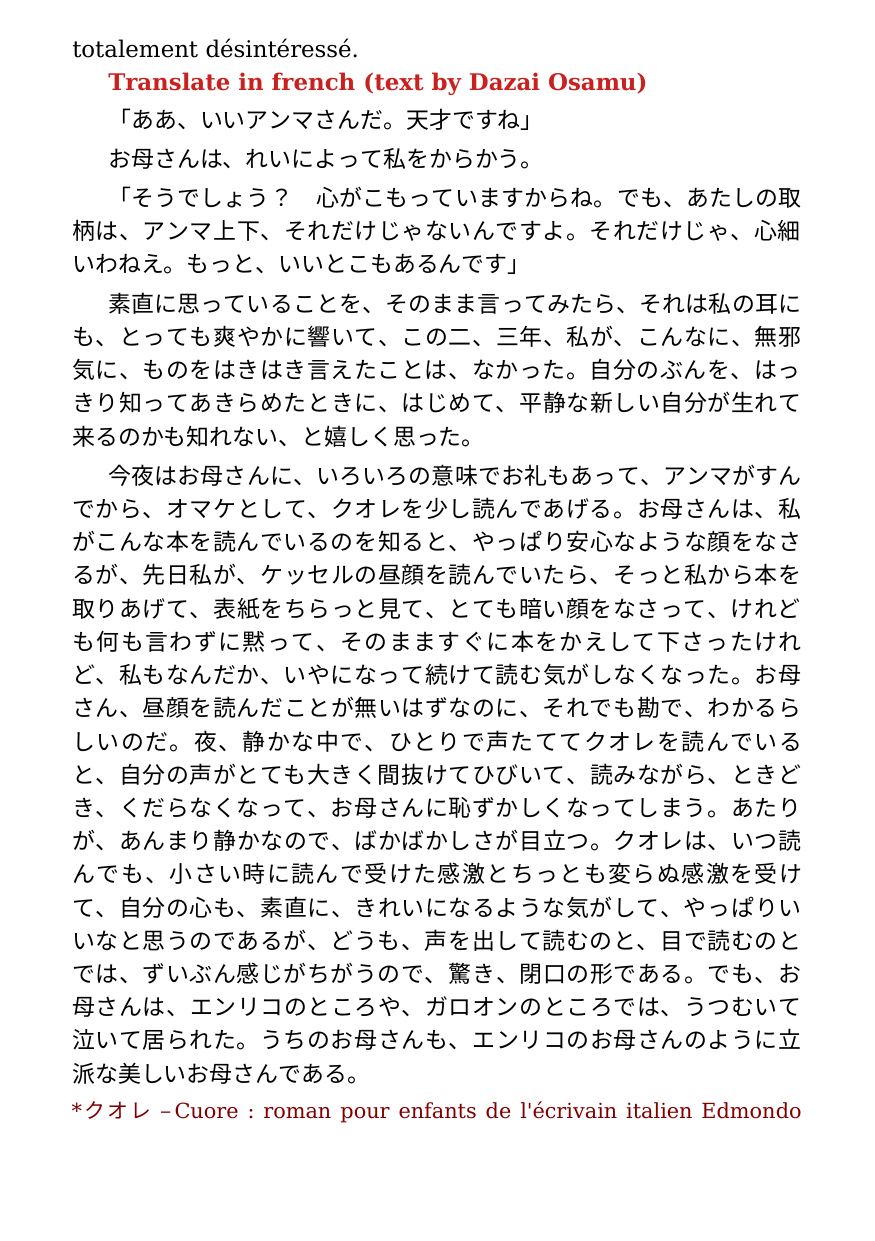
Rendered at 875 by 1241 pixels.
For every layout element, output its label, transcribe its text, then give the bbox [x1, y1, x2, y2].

text *クオレ –Cuore : roman pour enfants de l'écrivain italien Edmondo [71, 1095, 803, 1125]
text 「そうでしょう？ 心がこもっていますからね。でも、あたしの取柄は、アンマ上下、それだけじゃないんですよ。それだけじゃ、心細いわねえ。もっと、いいとこもあるんです」 [72, 180, 802, 279]
text totalement désintéressé. [72, 36, 802, 63]
text 素直に思っていることを、そのまま言ってみたら、それは私の耳にも、とっても爽やかに響いて、この二、三年、私が、こんなに、無邪気に、ものをはきはき言えたことは、なかった。自分のぶんを、はっきり知ってあきらめたときに、はじめて、平静な新しい自分が生れて来るのかも知れない、と嬉しく思った。 [72, 285, 802, 452]
text Translate in french (text by Dazai Osamu) [72, 69, 802, 96]
text 今夜はお母さんに、いろいろの意味でお礼もあって、アンマがすんでから、オマケとして、クオレを少し読んであげる。お母さんは、私がこんな本を読んでいるのを知ると、やっぱり安心なような顔をなさるが、先日私が、ケッセルの昼顔を読んでいたら、そっと私から本を取りあげて、表紙をちらっと見て、とても暗い顔をなさって、けれども何も言わずに黙って、そのまますぐに本をかえして下さったけれど、私もなんだか、いやになって続けて読む気がしなくなった。お母さん、昼顔を読んだことが無いはずなのに、それでも勘で、わかるらしいのだ。夜、静かな中で、ひとりで声たててクオレを読んでいると、自分の声がとても大きく間抜けてひびいて、読みながら、ときどき、くだらなくなって、お母さんに恥ずかしくなってしまう。あたりが、あんまり静かなので、ばかばかしさが目立つ。クオレは、いつ読んでも、小さい時に読んで受けた感激とちっとも変らぬ感激を受けて、自分の心も、素直に、きれいになるような気がして、やっぱりいいなと思うのであるが、どうも、声を出して読むのと、目で読むのとでは、ずいぶん感じがちがうので、驚き、閉口の形である。でも、お母さんは、エンリコのところや、ガロオンのところでは、うつむいて泣いて居られた。うちのお母さんも、エンリコのお母さんのように立派な美しいお母さんである。 [72, 457, 802, 1089]
text お母さんは、れいによって私をからかう。 [72, 141, 802, 174]
text 「ああ、いいアンマさんだ。天才ですね」 [72, 101, 802, 135]
